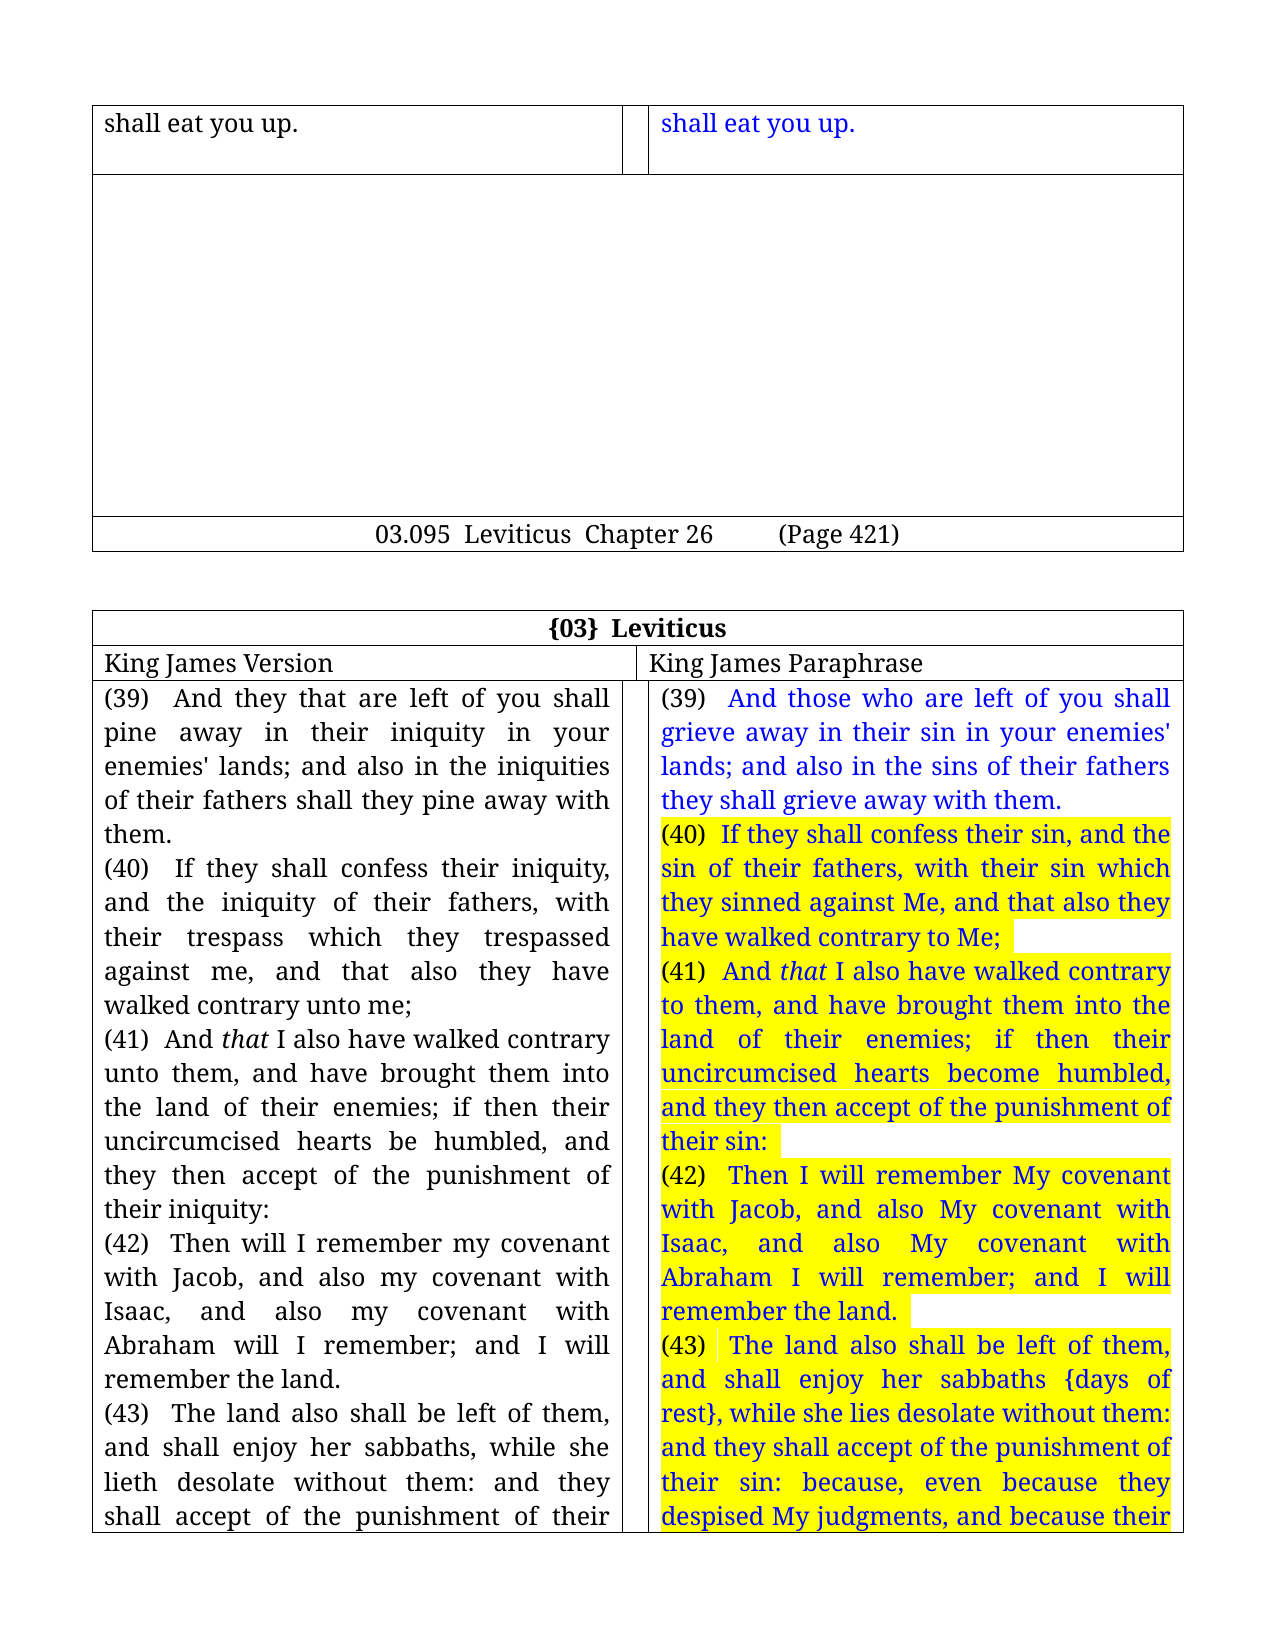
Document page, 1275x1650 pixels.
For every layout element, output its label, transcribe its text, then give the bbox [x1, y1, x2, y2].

table_cell [623, 681, 648, 1532]
table_cell 03.095 Leviticus Chapter 26 (Page 421) [93, 517, 1183, 551]
table_cell [623, 106, 648, 174]
table_cell King James Version [93, 646, 636, 680]
table_cell (39) And they that are left of you shall pine away in their iniquity in your enemies' lands; and also in the iniquities of their fathers shall they pine away with them. (40) If they shall confess their iniquity, and the iniquity of their fathers, with their trespass which they trespassed against me, and that also they have walked contrary unto me; (41) And that I also have walked contrary unto them, and have brought them into the land of their enemies; if then their uncircumcised hearts be humbled, and they then accept of the punishment of their iniquity: (42) Then will I remember my covenant with Jacob, and also my covenant with Isaac, and also my covenant with Abraham will I remember; and I will remember the land. (43) The land also shall be left of them, and shall enjoy her sabbaths, while she lieth desolate without them: and they shall accept of the punishment of their [93, 681, 622, 1532]
table_cell (39) And those who are left of you shall grieve away in their sin in your enemies' lands; and also in the sins of their fathers they shall grieve away with them. (40) If they shall confess their sin, and the sin of their fathers, with their sin which they sinned against Me, and that also they have walked contrary to Me; (41) And that I also have walked contrary to them, and have brought them into the land of their enemies; if then their uncircumcised hearts become humbled, and they then accept of the punishment of their sin: (42) Then I will remember My covenant with Jacob, and also My covenant with Isaac, and also My covenant with Abraham I will remember; and I will remember the land. (43) The land also shall be left of them, and shall enjoy her sabbaths {days of rest}, while she lies desolate without them: and they shall accept of the punishment of their sin: because, even because they despised My judgments, and because their [649, 681, 1183, 1532]
table_cell [93, 175, 1183, 516]
table_cell shall eat you up. [93, 106, 622, 174]
table_cell shall eat you up. [649, 106, 1183, 174]
table_cell King James Paraphrase [637, 646, 1183, 680]
table_header {03} Leviticus [93, 611, 1183, 644]
